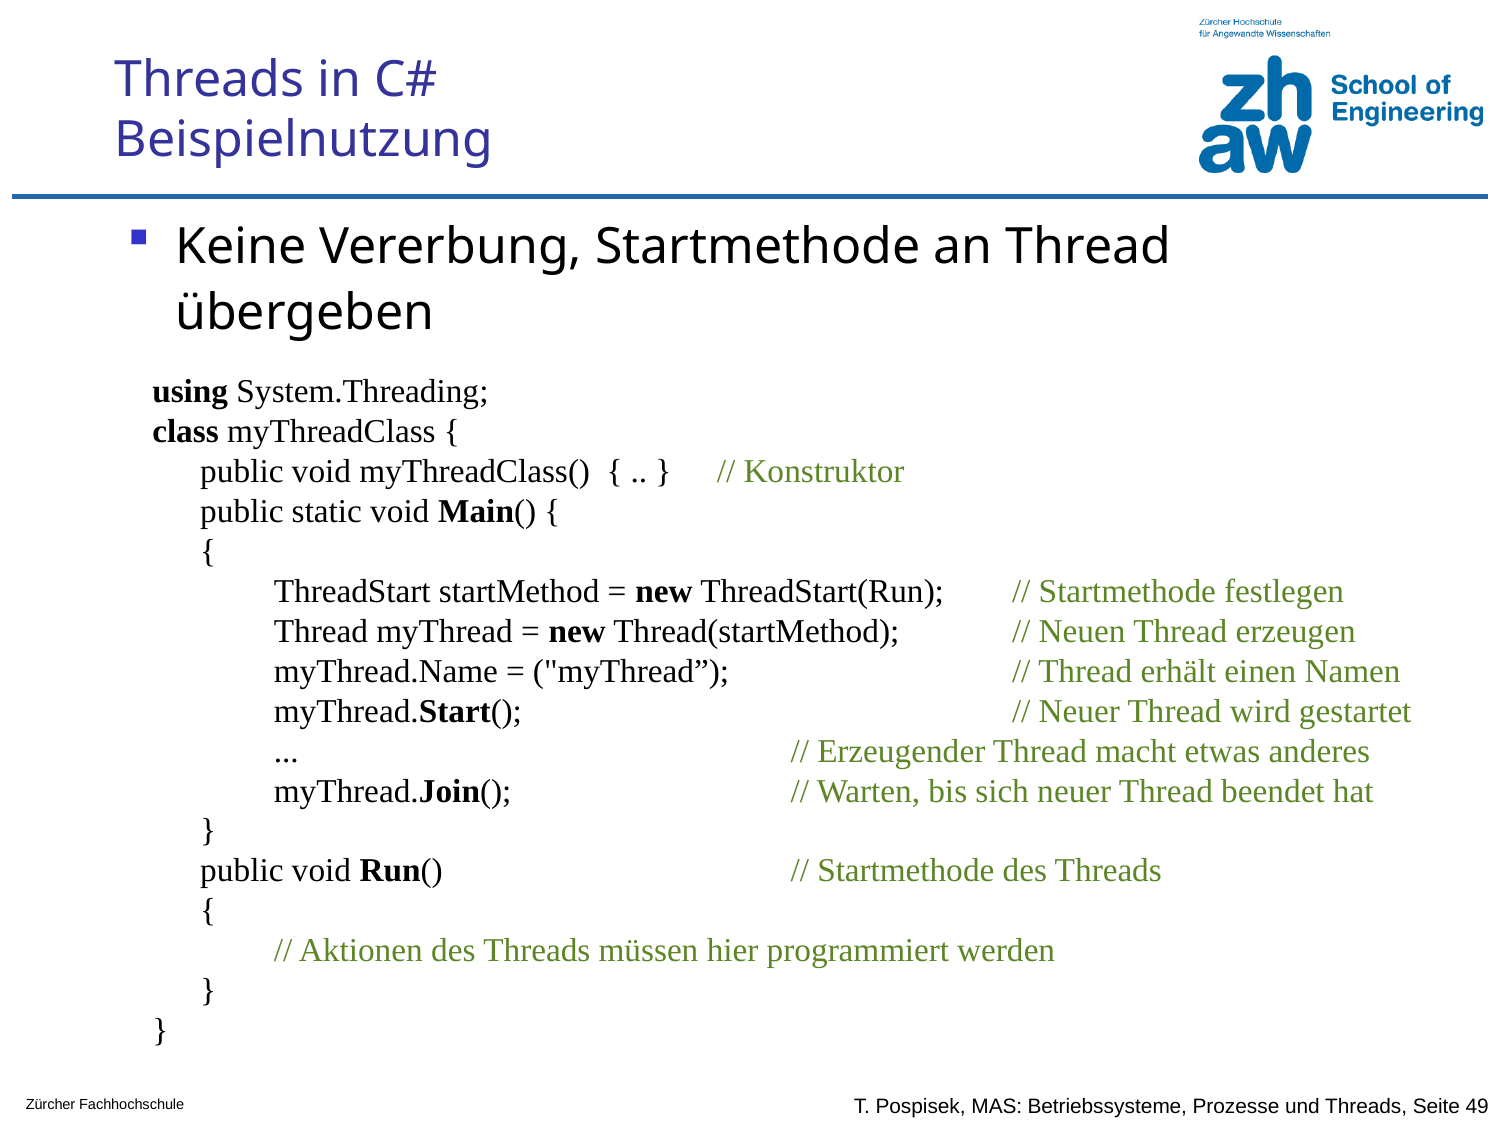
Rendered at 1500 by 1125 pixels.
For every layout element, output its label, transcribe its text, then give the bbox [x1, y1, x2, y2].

text_box Keine Vererbung, Startmethode an Thread übergeben [112, 199, 1413, 347]
text_box using System.Threading; class myThreadClass { public void myThreadClass() { .. } // Konstruktor public static void Main() { { ThreadStart startMethod = new ThreadStart(Run); // Startmethode festlegen Thread myThread = new Thread(startMethod); // Neuen Thread erzeugen myThread.Name = ("myThread”); // Thread erhält einen Namen myThread.Start(); // Neuer Thread wird gestartet ... // Erzeugender Thread macht etwas anderes myThread.Join(); // Warten, bis sich neuer Thread beendet hat } public void Run() // Startmethode des Threads { // Aktionen des Threads müssen hier programmiert werden } } [137, 362, 1430, 1056]
picture [1199, 19, 1483, 173]
title Threads in C# Beispielnutzung [99, 50, 1379, 163]
